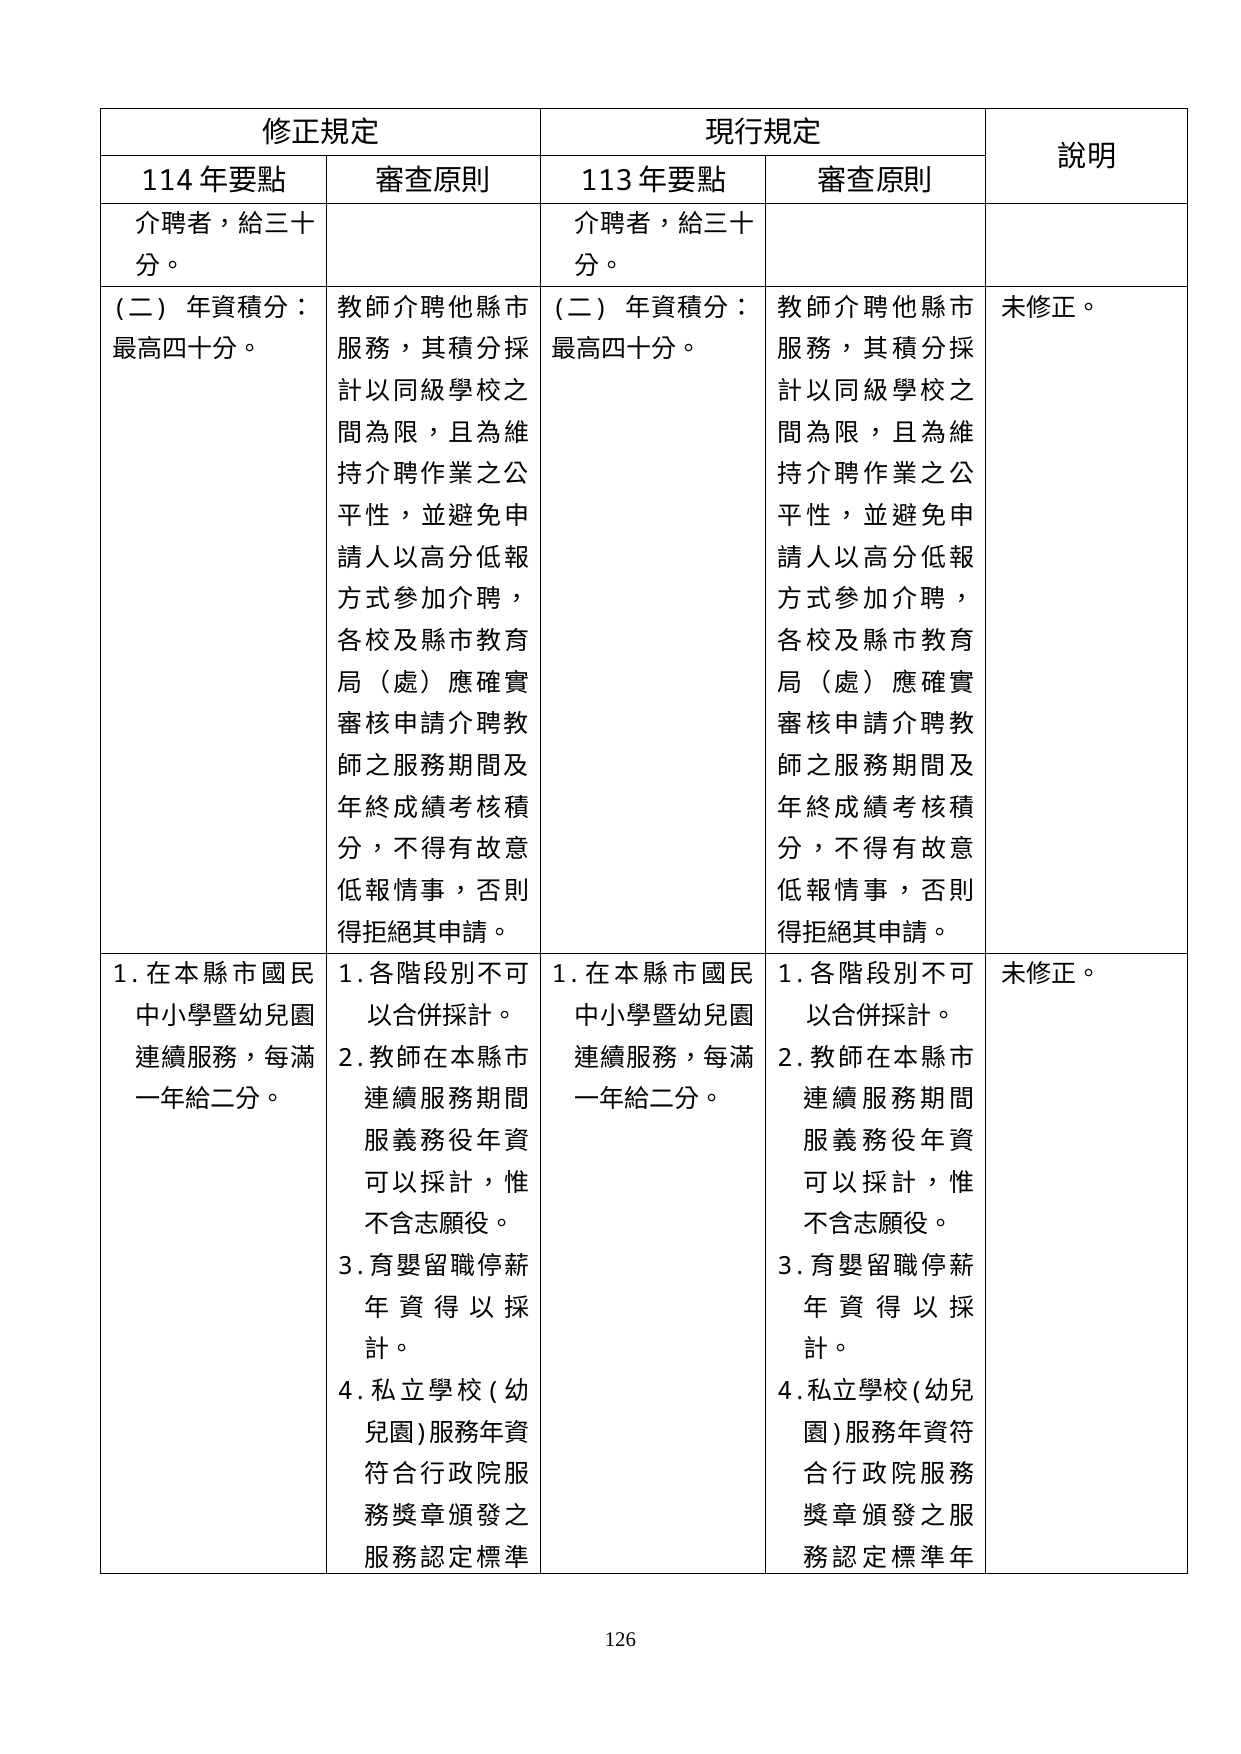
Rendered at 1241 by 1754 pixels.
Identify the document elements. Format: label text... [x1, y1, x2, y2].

table_cell 113年要點 [541, 156, 765, 203]
table_cell (二) 年資積分：最高四十分。 [541, 287, 765, 953]
table_cell 1.在本縣市國民中小學暨幼兒園連續服務，每滿一年給二分。 [541, 954, 765, 1573]
table_cell 審查原則 [766, 156, 985, 203]
table_cell 未修正。 [986, 954, 1187, 1573]
table_cell 介聘者，給三十分。 [101, 204, 326, 286]
table_cell 未修正。 [986, 287, 1187, 953]
table_cell 教師介聘他縣市服務，其積分採計以同級學校之間為限，且為維持介聘作業之公平性，並避免申請人以高分低報方式參加介聘，各校及縣市教育局（處）應確實審核申請介聘教師之服務期間及年終成績考核積分，不得有故意低報情事，否則得拒絕其申請。 [327, 287, 540, 953]
table_cell 審查原則 [327, 156, 540, 203]
table_cell 介聘者，給三十分。 [541, 204, 765, 286]
table_cell 114年要點 [101, 156, 326, 203]
table_cell [327, 204, 540, 286]
table_cell (二) 年資積分：最高四十分。 [101, 287, 326, 953]
table_cell [766, 204, 985, 286]
table_header 現行規定 [541, 109, 985, 155]
table_cell 1.在本縣市國民中小學暨幼兒園連續服務，每滿一年給二分。 [101, 954, 326, 1573]
table_cell 1.各階段別不可以合併採計。 2.教師在本縣市連續服務期間服義務役年資可以採計，惟不含志願役。 3.育嬰留職停薪年資得以採計。 4.私立學校(幼兒園)服務年資符合行政院服務獎章頒發之服務認定標準 [327, 954, 540, 1573]
table_header 修正規定 [101, 109, 540, 155]
table_header 說明 [986, 109, 1187, 203]
table_cell 1.各階段別不可以合併採計。 2.教師在本縣市連續服務期間服義務役年資可以採計，惟不含志願役。 3.育嬰留職停薪年資得以採計。 4.私立學校(幼兒園)服務年資符合行政院服務獎章頒發之服務認定標準年 [766, 954, 985, 1573]
table_cell 教師介聘他縣市服務，其積分採計以同級學校之間為限，且為維持介聘作業之公平性，並避免申請人以高分低報方式參加介聘，各校及縣市教育局（處）應確實審核申請介聘教師之服務期間及年終成績考核積分，不得有故意低報情事，否則得拒絕其申請。 [766, 287, 985, 953]
table_cell [986, 204, 1187, 286]
